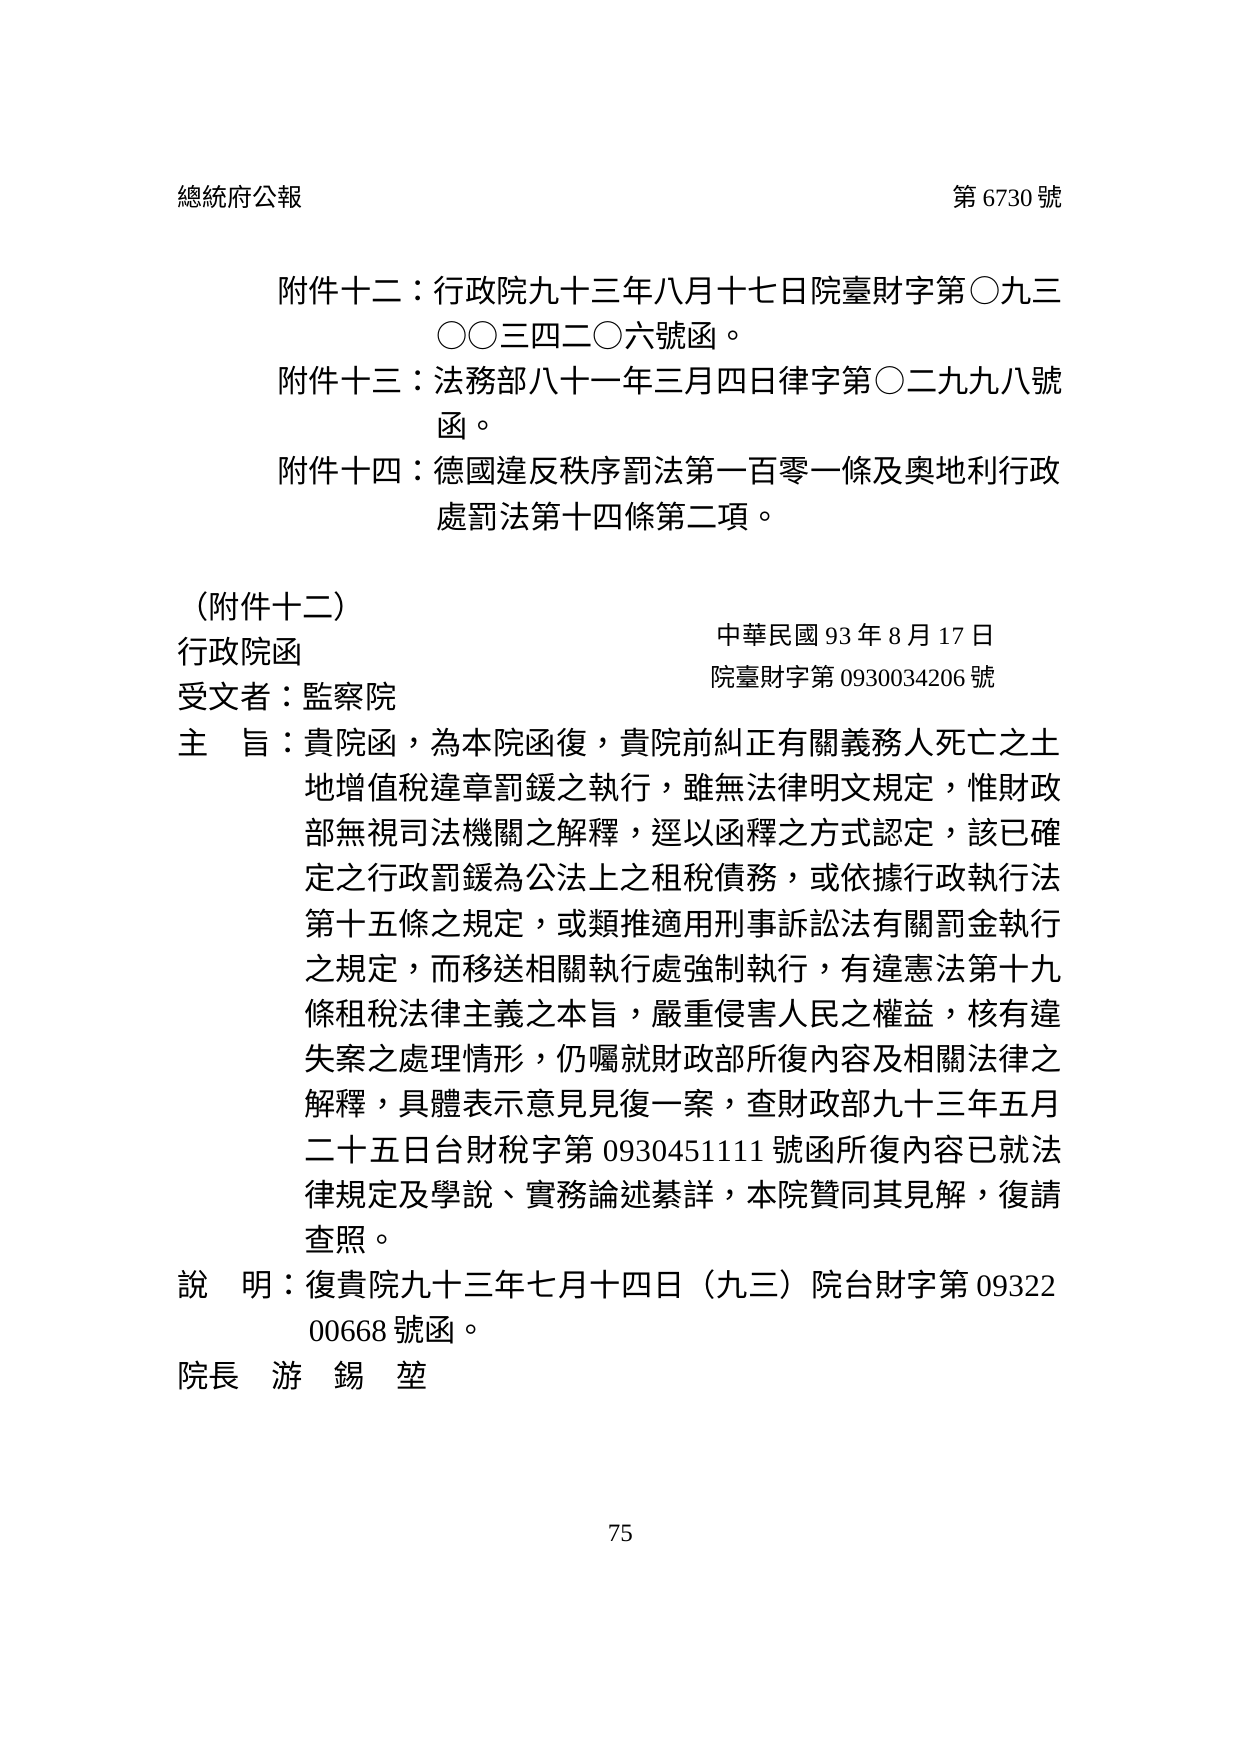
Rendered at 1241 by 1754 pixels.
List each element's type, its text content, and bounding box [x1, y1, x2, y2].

text 院長 游 錫 堃 [177, 1351, 861, 1396]
text 附件十二：行政院九十三年八月十七日院臺財字第○九三○○三四二○六號函。 [277, 266, 1063, 356]
text 中華民國93年8月17日 [590, 611, 995, 653]
text [995, 627, 1063, 673]
text 主 旨：貴院函，為本院函復，貴院前糾正有關義務人死亡之土地增值稅違章罰鍰之執行，雖無法律明文規定，惟財政部無視司法機關之解釋，逕以函釋之方式認定，該已確定之行政罰鍰為公法上之租稅債務，或依據行政執行法第十五條之規定，或類推適用刑事訴訟法有關罰金執行之規定，而移送相關執行處強制執行，有違憲法第十九條租稅法律主義之本旨，嚴重侵害人民之權益，核有違失案之處理情形，仍囑就財政部所復內容及相關法律之解釋，具體表示意見見復一案，查財政部九十三年五月二十五日台財稅字第0930451111號函所復內容已就法律規定及學說、實務論述綦詳，本院贊同其見解，復請查照。 [177, 718, 1063, 1260]
text 附件十三：法務部八十一年三月四日律字第○二九九八號函。 [277, 356, 1063, 447]
text 00668號函。 [308, 1306, 1063, 1351]
text （附件十二） [177, 582, 1063, 627]
text 行政院函 [177, 627, 590, 673]
text 說 明：復貴院九十三年七月十四日（九三）院台財字第09322 [177, 1260, 1063, 1306]
text 受文者：監察院 [177, 673, 1063, 718]
text [590, 694, 995, 699]
text 院臺財字第0930034206號 [590, 653, 995, 694]
text 附件十四：德國違反秩序罰法第一百零一條及奧地利行政處罰法第十四條第二項。 [277, 447, 1063, 537]
